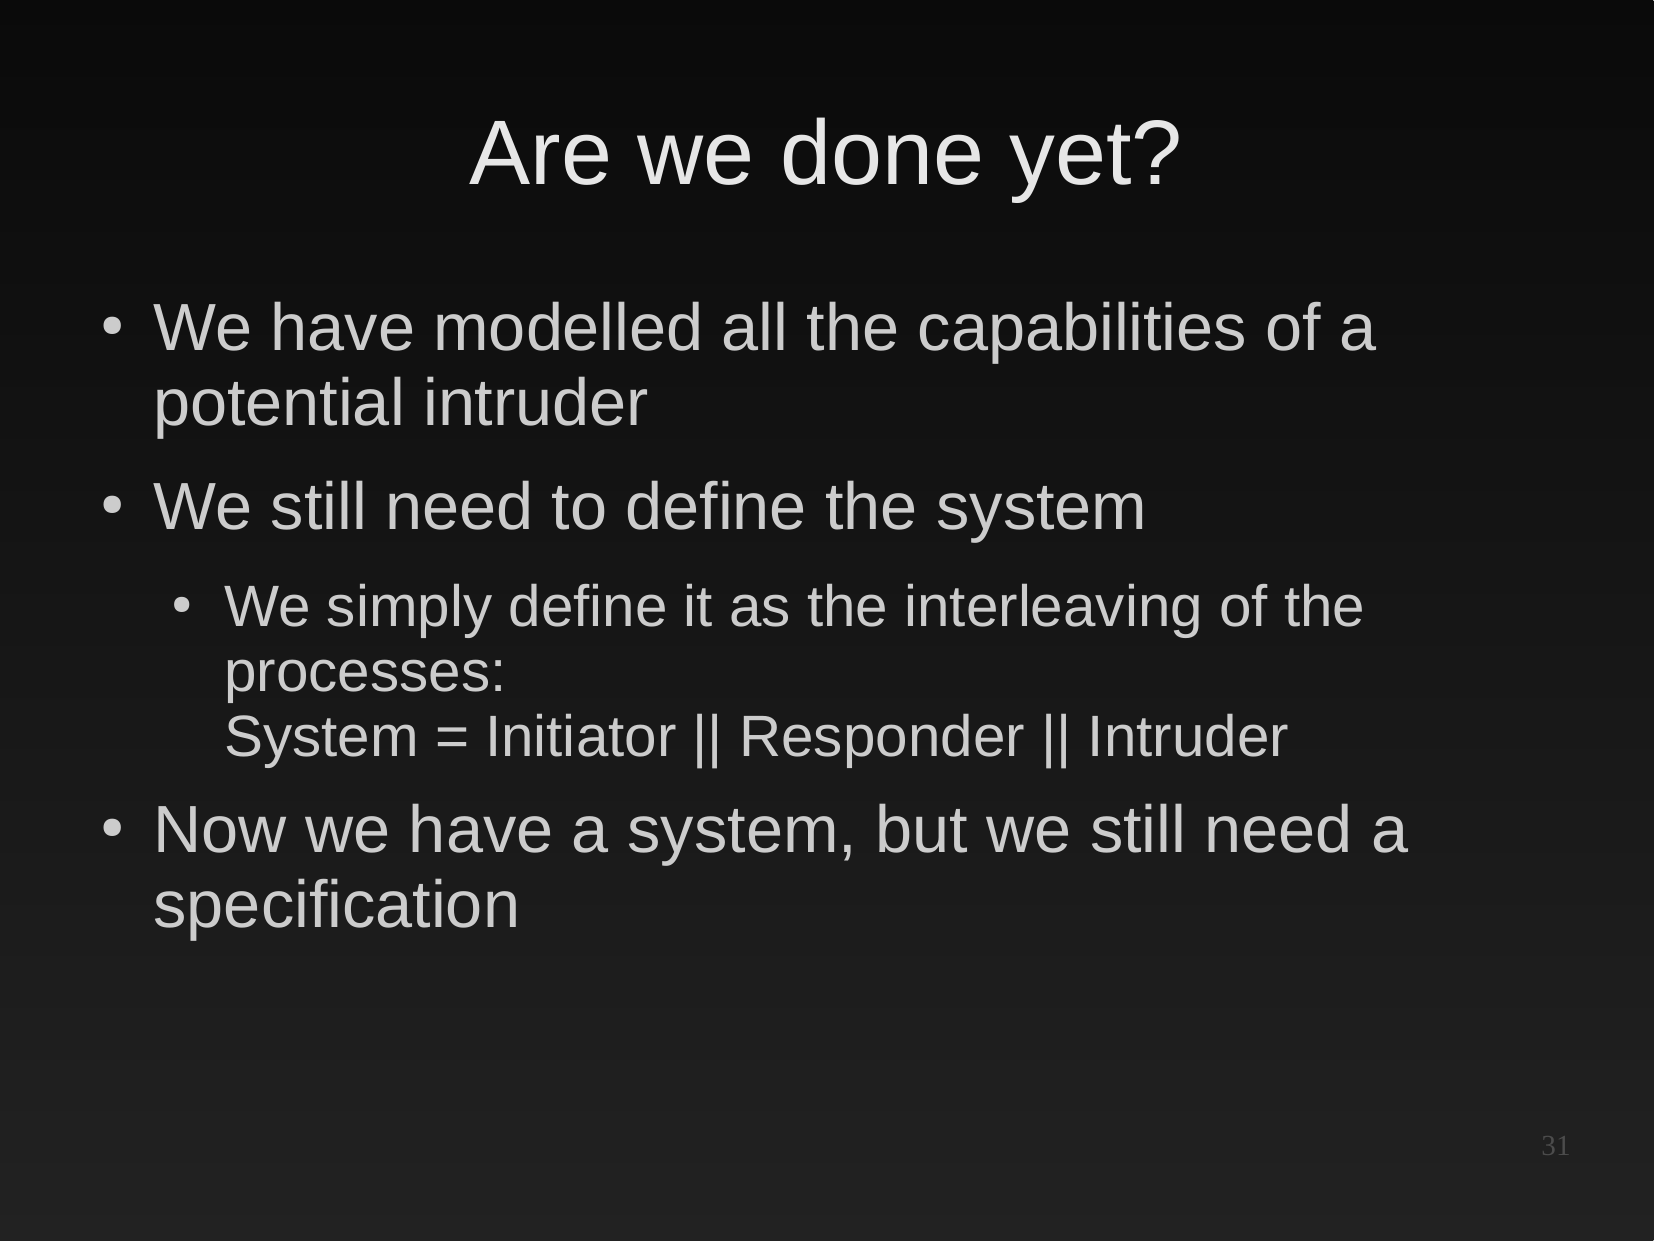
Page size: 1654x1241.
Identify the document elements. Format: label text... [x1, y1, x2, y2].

list We have modelled all the capabilities of a potential intruder We still need to define the system We simply define it as the interleaving of the processes: System = Initiator || Responder || Intruder Now we have a system, but we still need a specification [82, 290, 1571, 1109]
title Are we done yet? [82, 49, 1571, 257]
